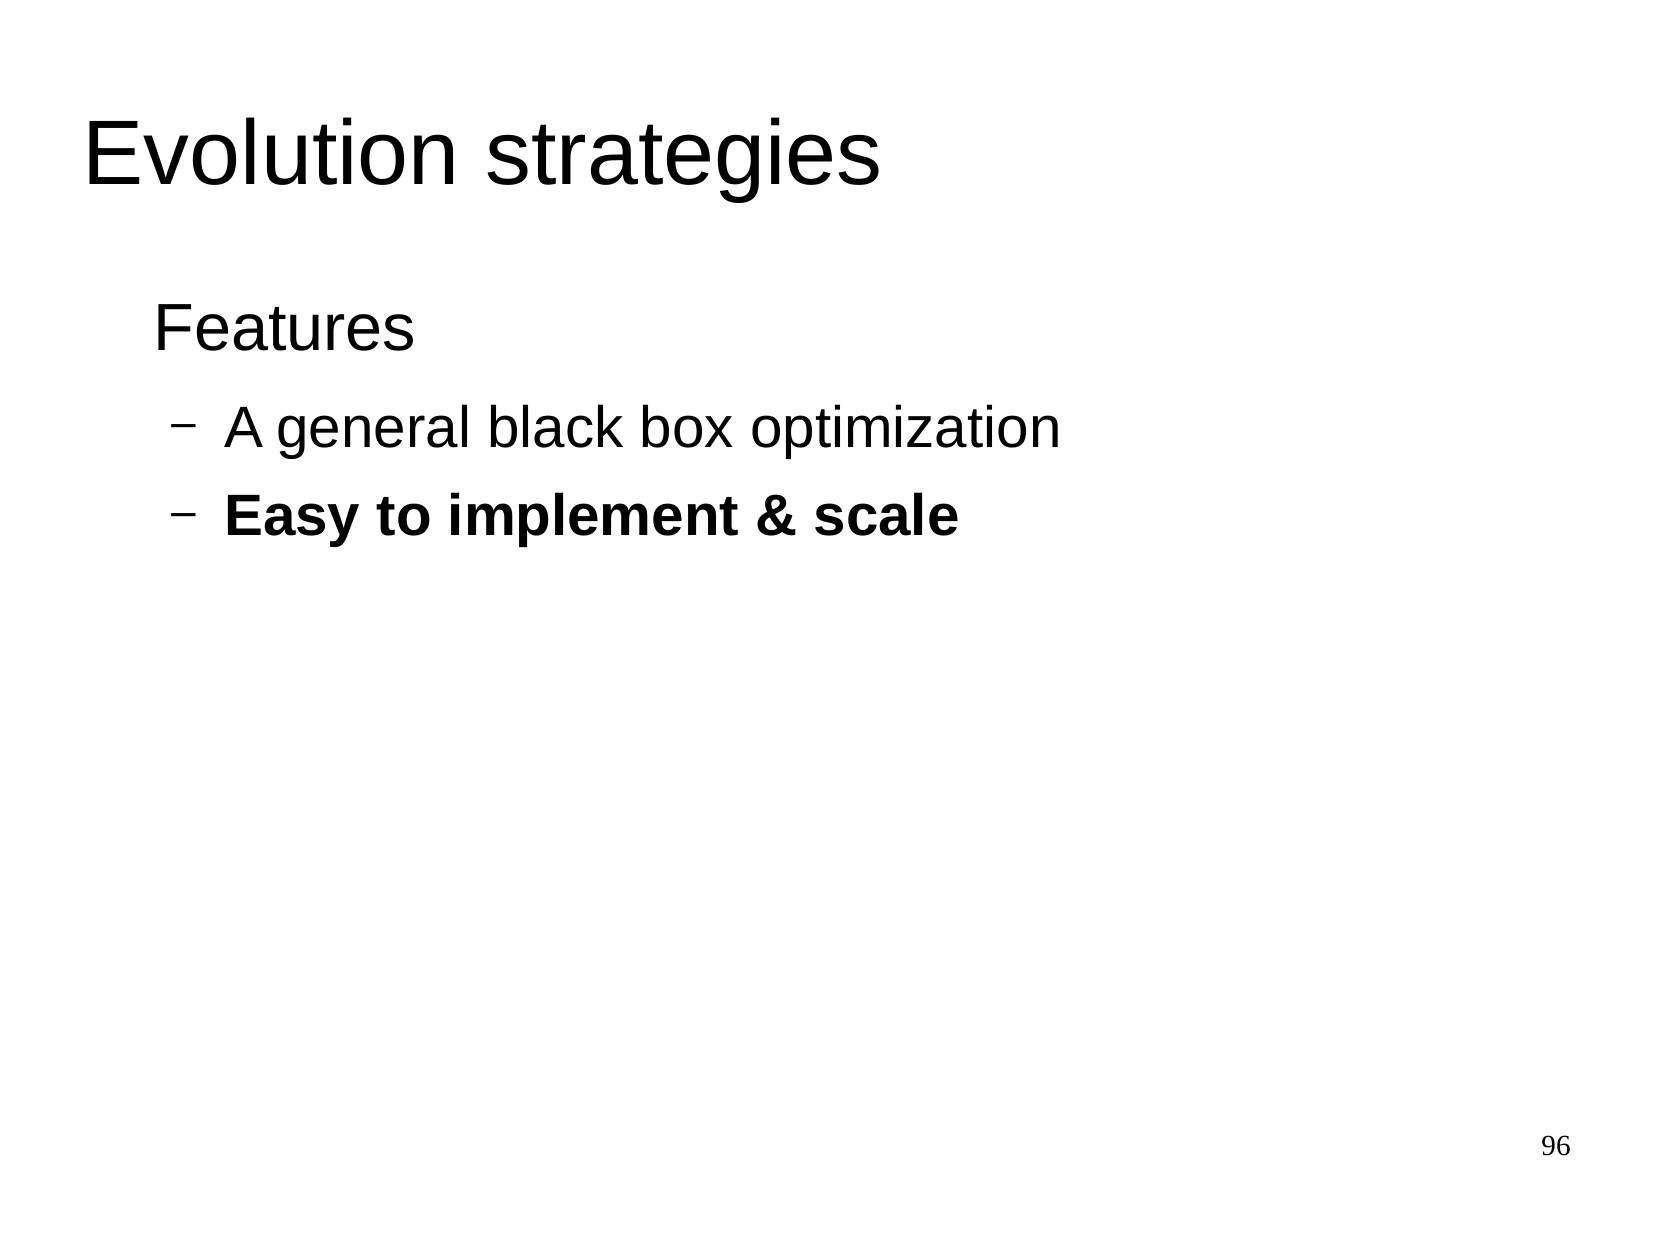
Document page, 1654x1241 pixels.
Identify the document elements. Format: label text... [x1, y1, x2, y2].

list Features A general black box optimization Easy to implement & scale [82, 290, 1571, 1241]
title Evolution strategies [82, 49, 1571, 257]
